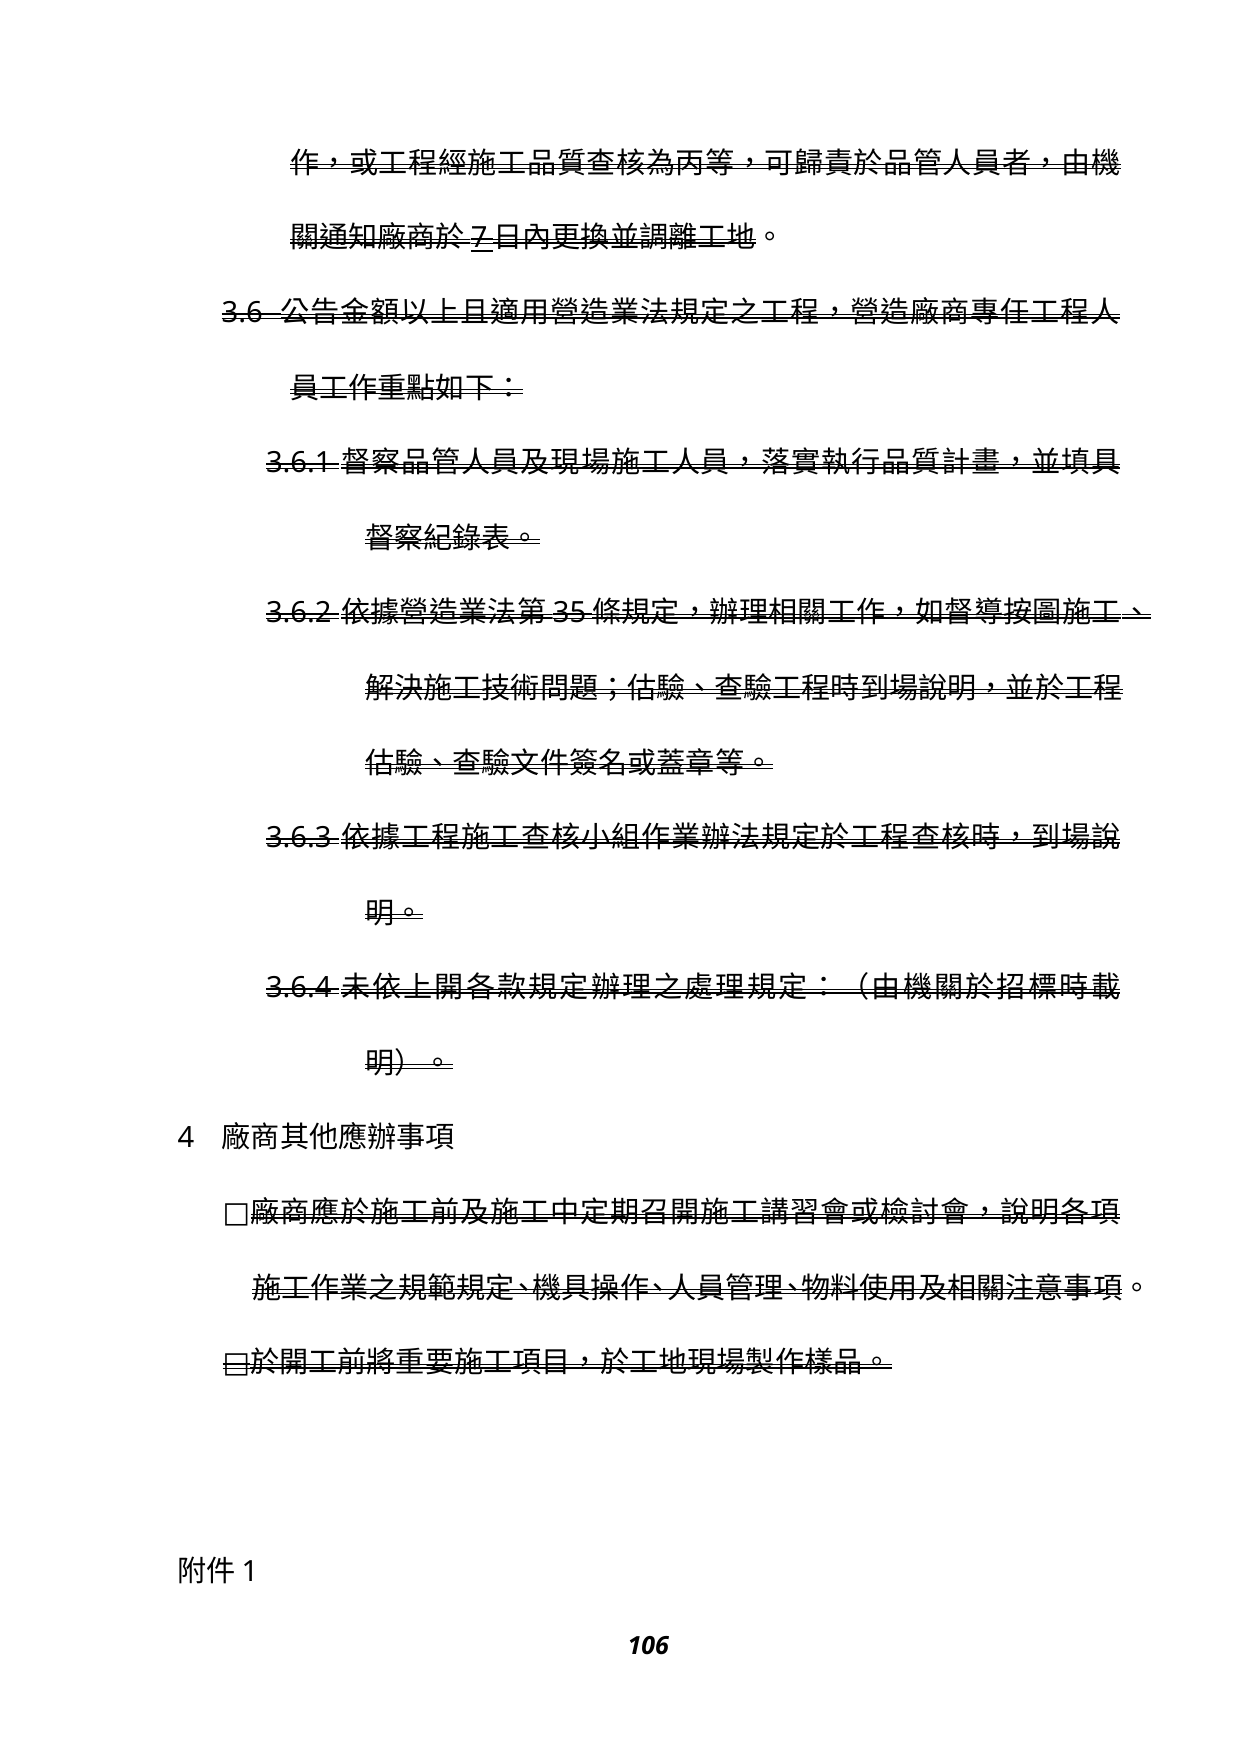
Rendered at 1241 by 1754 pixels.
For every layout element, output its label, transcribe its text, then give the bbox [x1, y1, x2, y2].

text □於開工前將重要施工項目，於工地現場製作樣品。 [222, 1323, 1122, 1398]
list 廠商其他應辦事項 [177, 1098, 1122, 1173]
list 作，或工程經施工品質查核為丙等，可歸責於品管人員者，由機關通知廠商於7日內更換並調離工地。 [221, 123, 1122, 273]
list 依據營造業法第35條規定，辦理相關工作，如督導按圖施工、解決施工技術問題；估驗、查驗工程時到場說明，並於工程估驗、查驗文件簽名或蓋章等。 [266, 573, 1122, 798]
text 附件1 [177, 1548, 1122, 1589]
list 未依上開各款規定辦理之處理規定：（由機關於招標時載明）。 [266, 948, 1122, 1098]
text □廠商應於施工前及施工中定期召開施工講習會或檢討會，說明各項施工作業之規範規定、機具操作、人員管理、物料使用及相關注意事項。 [222, 1173, 1122, 1323]
list 督察品管人員及現場施工人員，落實執行品質計畫，並填具督察紀錄表。 [266, 423, 1122, 573]
list 依據工程施工查核小組作業辦法規定於工程查核時，到場說明。 [266, 798, 1122, 948]
list 公告金額以上且適用營造業法規定之工程，營造廠商專任工程人員工作重點如下： [221, 273, 1122, 423]
